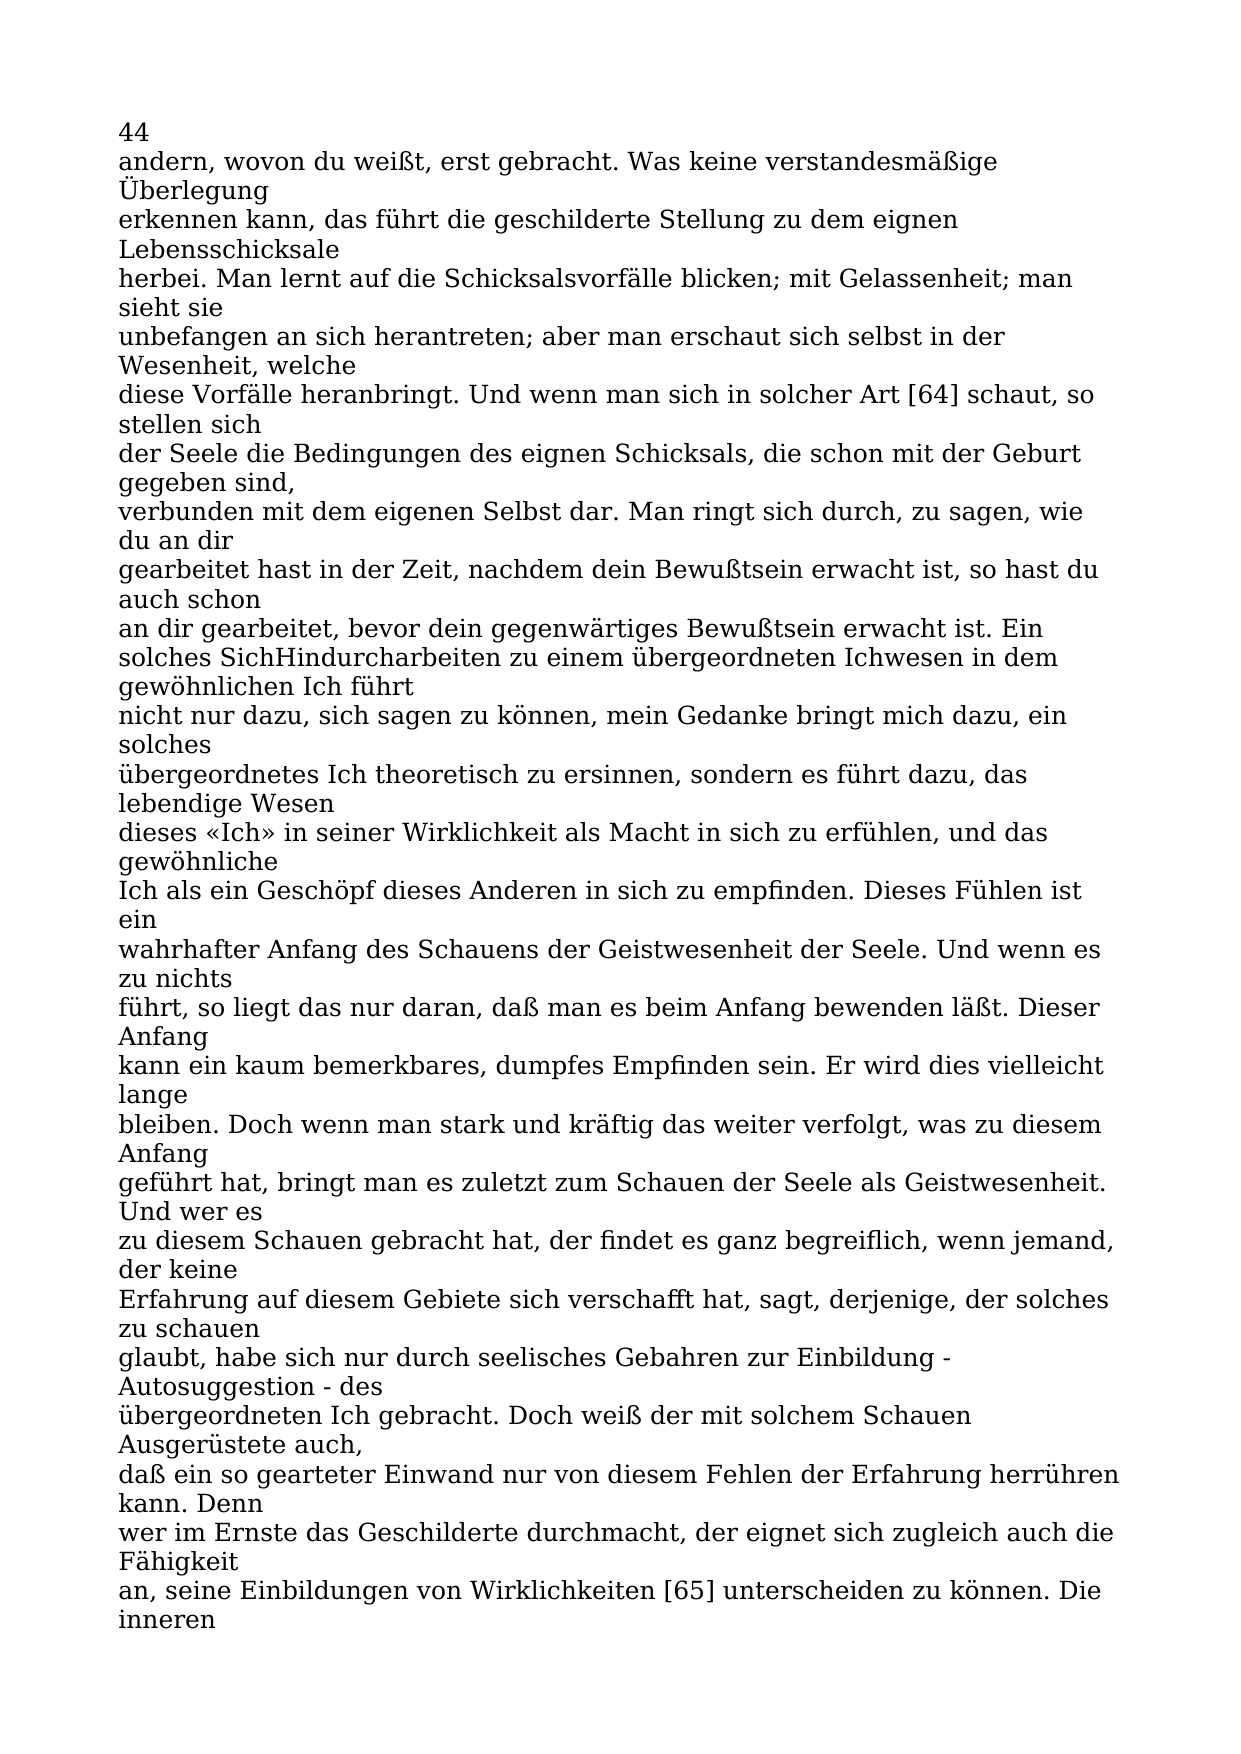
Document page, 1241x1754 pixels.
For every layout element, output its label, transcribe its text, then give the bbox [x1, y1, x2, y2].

text dieses «Ich» in seiner Wirklichkeit als Macht in sich zu erfühlen, und das gewöhnliche [118, 818, 1122, 876]
text Erfahrung auf diesem Gebiete sich verschafft hat, sagt, derjenige, der solches zu schauen [118, 1285, 1122, 1343]
text gearbeitet hast in der Zeit, nachdem dein Bewußtsein erwacht ist, so hast du auch schon [118, 556, 1122, 614]
text unbefangen an sich herantreten; aber man erschaut sich selbst in der Wesenheit, welche [118, 322, 1122, 381]
text 44 [118, 118, 1122, 147]
text nicht nur dazu, sich sagen zu können, mein Gedanke bringt mich dazu, ein solches [118, 701, 1122, 760]
text führt, so liegt das nur daran, daß man es beim Anfang bewenden läßt. Dieser Anfang [118, 993, 1122, 1051]
text wahrhafter Anfang des Schauens der Geistwesenheit der Seele. Und wenn es zu nichts [118, 935, 1122, 993]
text übergeordneten Ich gebracht. Doch weiß der mit solchem Schauen Ausgerüstete auch, [118, 1401, 1122, 1460]
text übergeordnetes Ich theoretisch zu ersinnen, sondern es führt dazu, das lebendige Wesen [118, 760, 1122, 818]
text daß ein so gearteter Einwand nur von diesem Fehlen der Erfahrung herrühren kann. Denn [118, 1460, 1122, 1518]
text Ich als ein Geschöpf dieses Anderen in sich zu empfinden. Dieses Fühlen ist ein [118, 876, 1122, 935]
text zu diesem Schauen gebracht hat, der findet es ganz begreiflich, wenn jemand, der keine [118, 1226, 1122, 1285]
text herbei. Man lernt auf die Schicksalsvorfälle blicken; mit Gelassenheit; man sieht sie [118, 264, 1122, 322]
text verbunden mit dem eigenen Selbst dar. Man ringt sich durch, zu sagen, wie du an dir [118, 497, 1122, 556]
text wer im Ernste das Geschilderte durchmacht, der eignet sich zugleich auch die Fähigkeit [118, 1518, 1122, 1576]
text an, seine Einbildungen von Wirklichkeiten [65] unterscheiden zu können. Die inneren [118, 1576, 1122, 1635]
text glaubt, habe sich nur durch seelisches Gebahren zur Einbildung - Autosuggestion - des [118, 1343, 1122, 1401]
text kann ein kaum bemerkbares, dumpfes Empfinden sein. Er wird dies vielleicht lange [118, 1051, 1122, 1110]
text bleiben. Doch wenn man stark und kräftig das weiter verfolgt, was zu diesem Anfang [118, 1110, 1122, 1168]
text erkennen kann, das führt die geschilderte Stellung zu dem eignen Lebensschicksale [118, 206, 1122, 264]
text an dir gearbeitet, bevor dein gegenwärtiges Bewußtsein erwacht ist. Ein solches SichHindurcharbeiten zu einem übergeordneten Ichwesen in dem gewöhnlichen Ich führt [118, 614, 1122, 701]
text andern, wovon du weißt, erst gebracht. Was keine verstandesmäßige Überlegung [118, 147, 1122, 206]
text diese Vorfälle heranbringt. Und wenn man sich in solcher Art [64] schaut, so stellen sich [118, 381, 1122, 439]
text geführt hat, bringt man es zuletzt zum Schauen der Seele als Geistwesenheit. Und wer es [118, 1168, 1122, 1226]
text der Seele die Bedingungen des eignen Schicksals, die schon mit der Geburt gegeben sind, [118, 439, 1122, 497]
